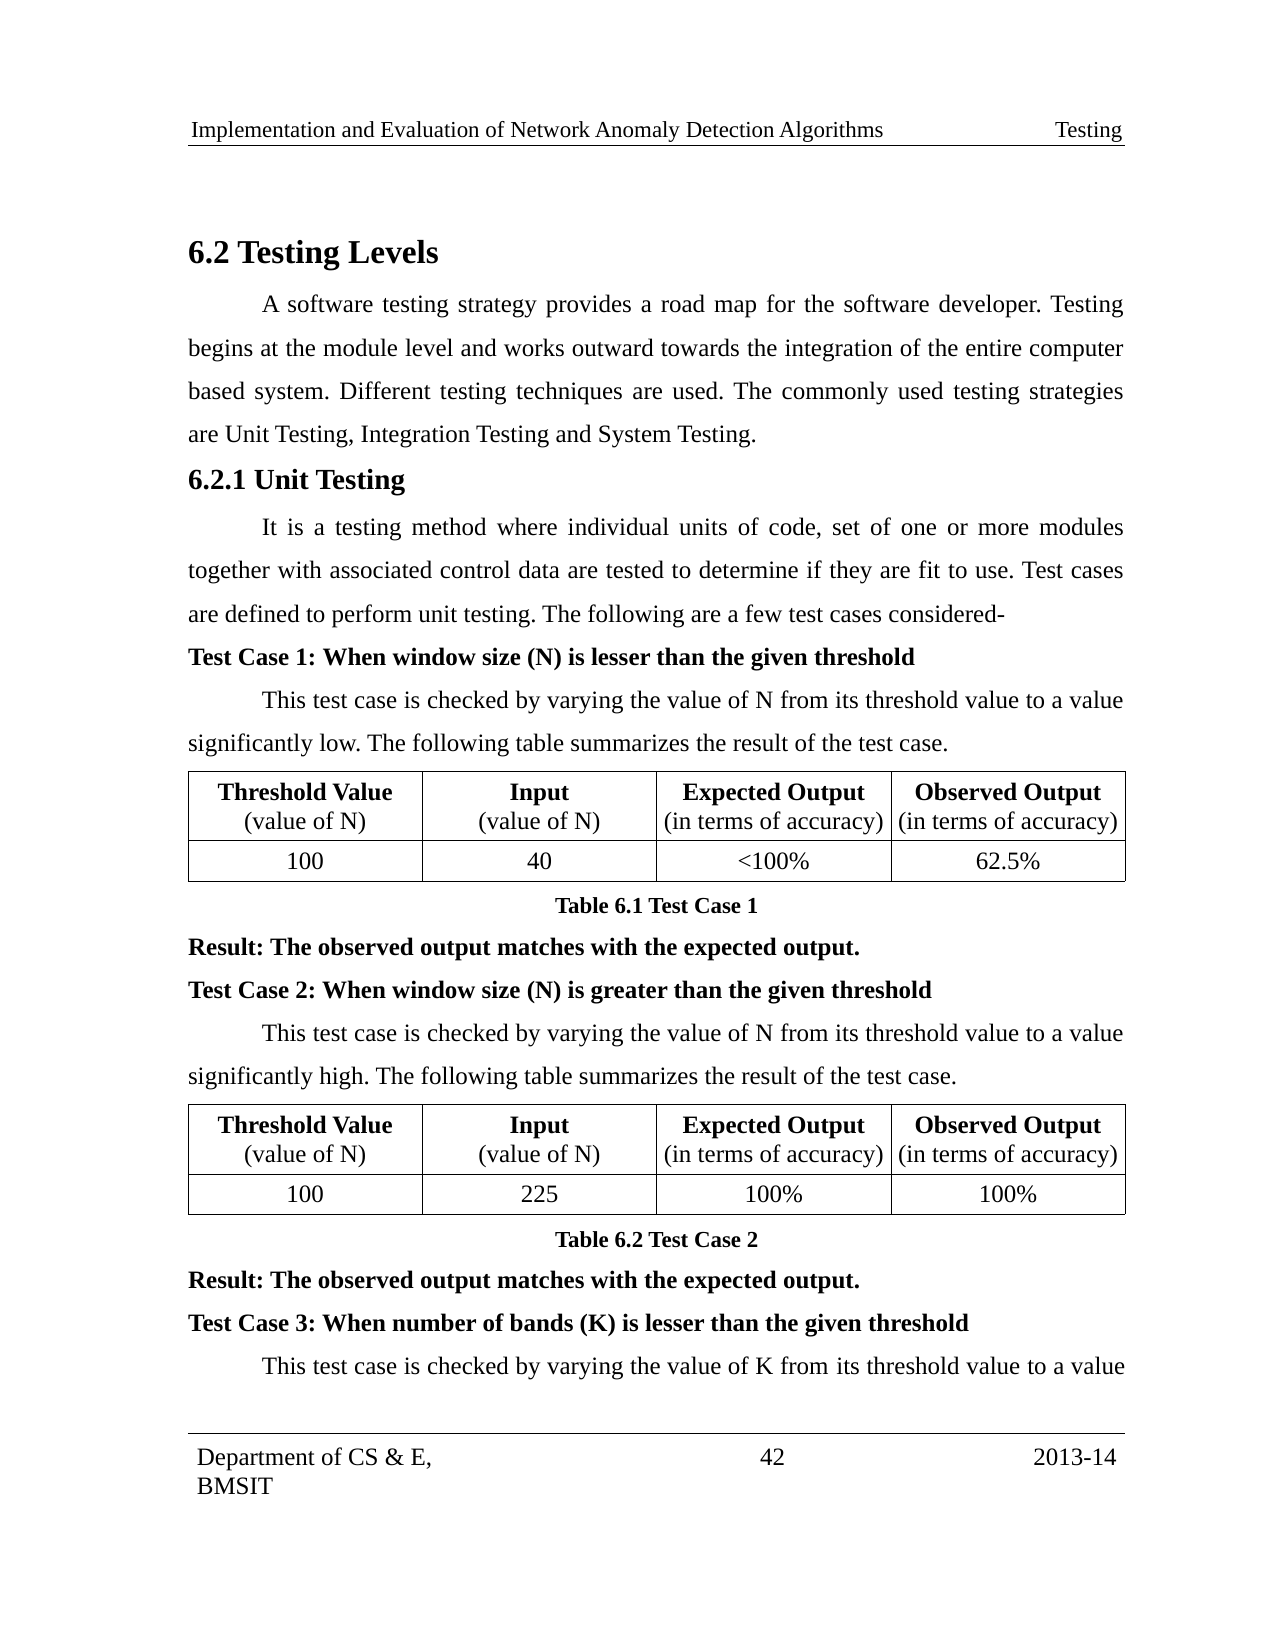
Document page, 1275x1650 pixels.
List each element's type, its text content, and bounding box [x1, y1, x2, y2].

text It is a testing method where individual units of code, set of one or more modules together with associated control data are tested to determine if they are fit to use. Test cases are defined to perform unit testing. The following are a few test cases considered- [188, 512, 1125, 627]
table_cell 62.5% [892, 841, 1125, 881]
table_cell 100% [892, 1175, 1125, 1214]
table_cell <100% [657, 841, 891, 881]
table_header Threshold Value (value of N) [189, 772, 422, 840]
table_cell 100% [657, 1175, 891, 1214]
text Test Case 1: When window size (N) is lesser than the given threshold [188, 642, 1125, 671]
text Test Case 3: When number of bands (K) is lesser than the given threshold [188, 1308, 1125, 1337]
table_header Input (value of N) [423, 1105, 656, 1173]
table_header Threshold Value (value of N) [189, 1105, 422, 1173]
subtitle 6.2 Testing Levels [188, 232, 1125, 270]
table_header Expected Output (in terms of accuracy) [657, 1105, 891, 1173]
text A software testing strategy provides a road map for the software developer. Testing begins at the module level and works outward towards the integration of the entire computer based system. Different testing techniques are used. The commonly used testing strategies are Unit Testing, Integration Testing and System Testing. [188, 289, 1125, 448]
text Table 6.2 Test Case 2 [188, 1226, 1125, 1252]
table_cell 225 [423, 1175, 656, 1214]
text This test case is checked by varying the value of N from its threshold value to a value significantly low. The following table summarizes the result of the test case. [188, 685, 1125, 757]
table_header Input (value of N) [423, 772, 656, 840]
subtitle 6.2.1 Unit Testing [188, 462, 1125, 496]
table_header Expected Output (in terms of accuracy) [657, 772, 891, 840]
text Result: The observed output matches with the expected output. [188, 932, 1125, 961]
text Table 6.1 Test Case 1 [188, 892, 1125, 919]
table_cell 100 [189, 841, 422, 881]
text Result: The observed output matches with the expected output. [188, 1265, 1125, 1294]
table_header Observed Output (in terms of accuracy) [892, 1105, 1125, 1173]
table_cell 40 [423, 841, 656, 881]
table_header Observed Output (in terms of accuracy) [892, 772, 1125, 840]
text This test case is checked by varying the value of K from its threshold value to a value [188, 1351, 1125, 1380]
text This test case is checked by varying the value of N from its threshold value to a value significantly high. The following table summarizes the result of the test case. [188, 1018, 1125, 1090]
table_cell 100 [189, 1175, 422, 1214]
text Test Case 2: When window size (N) is greater than the given threshold [188, 975, 1125, 1004]
